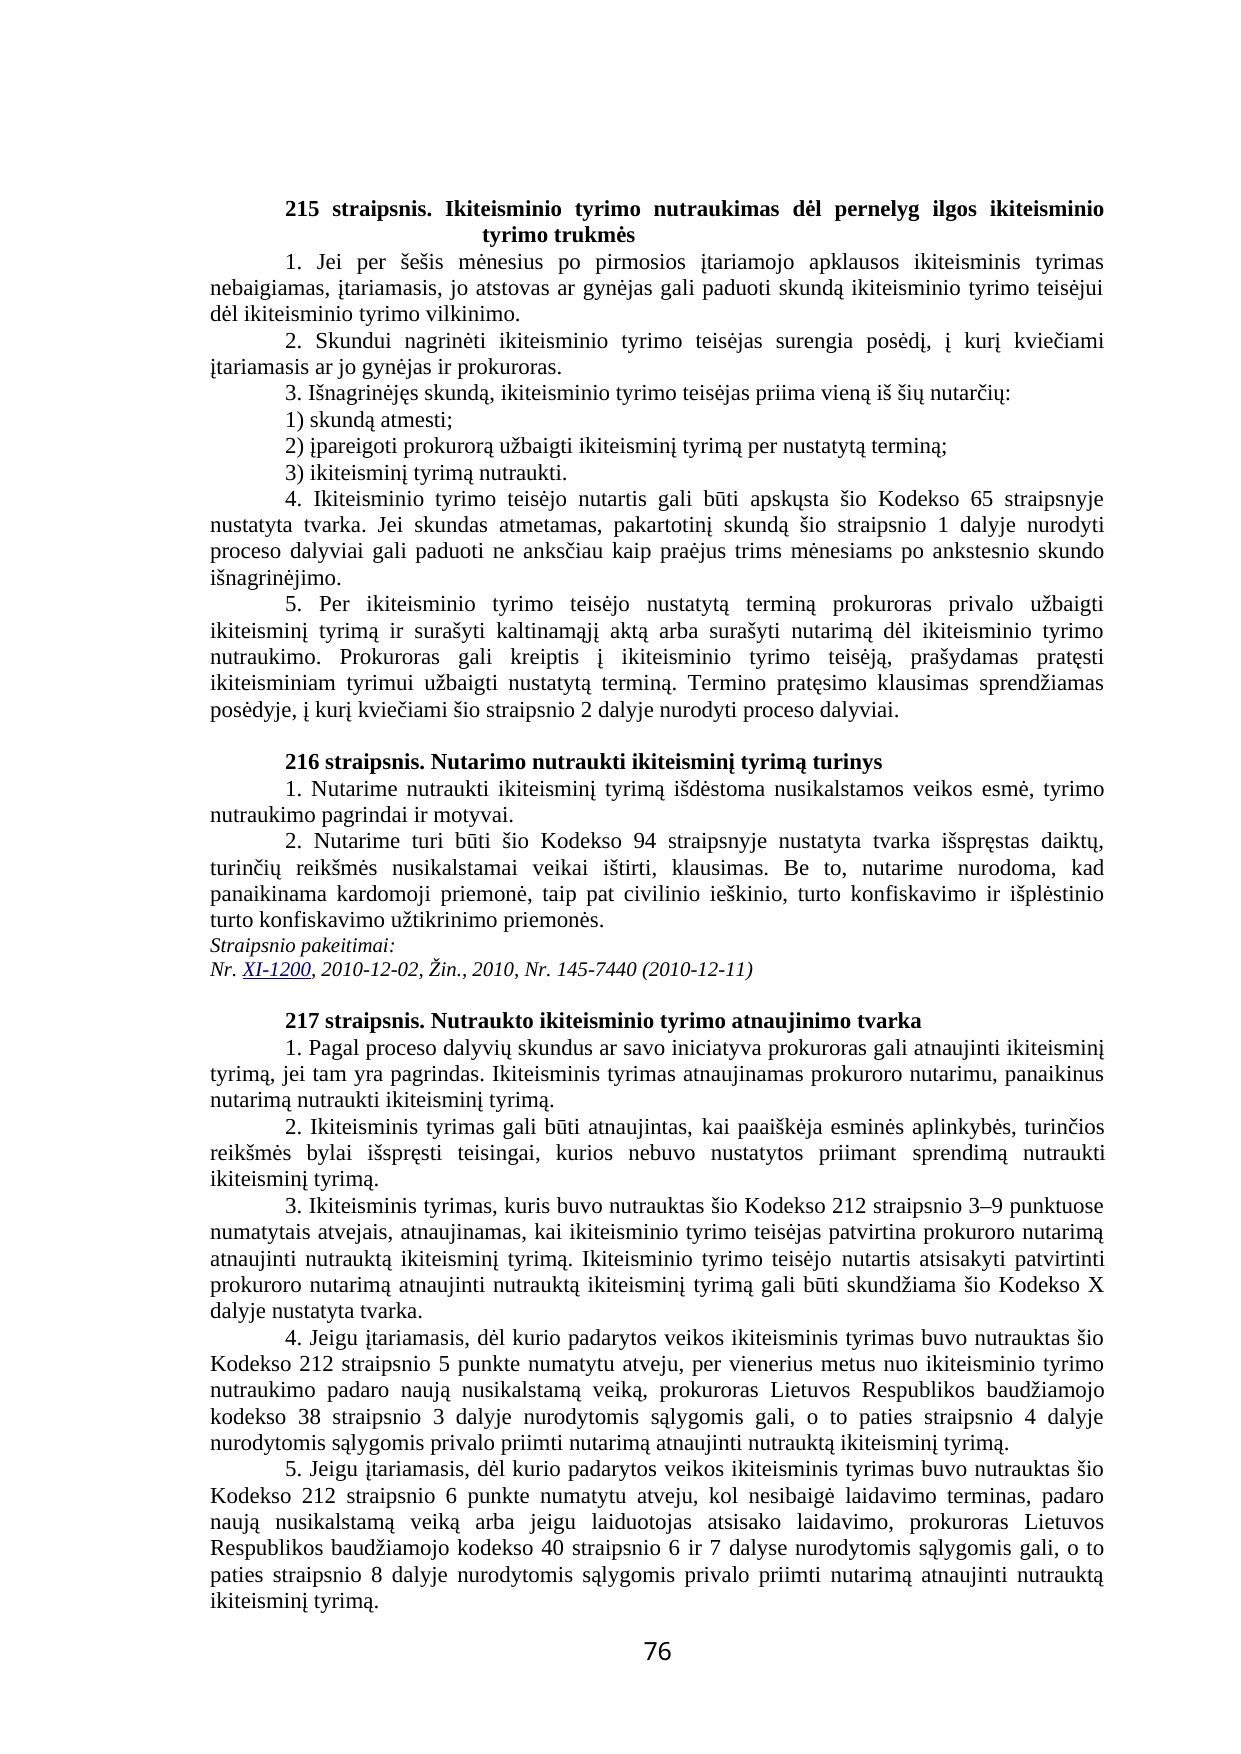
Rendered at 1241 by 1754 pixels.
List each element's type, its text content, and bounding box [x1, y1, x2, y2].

text 217 straipsnis. Nutraukto ikiteisminio tyrimo atnaujinimo tvarka [210, 1007, 1106, 1034]
text 1. Jei per šešis mėnesius po pirmosios įtariamojo apklausos ikiteisminis tyrimas nebaigiamas, įtariamasis, jo atstovas ar gynėjas gali paduoti skundą ikiteisminio tyrimo teisėjui dėl ikiteisminio tyrimo vilkinimo. [210, 248, 1106, 327]
text 4. Jeigu įtariamasis, dėl kurio padarytos veikos ikiteisminis tyrimas buvo nutrauktas šio Kodekso 212 straipsnio 5 punkte numatytu atveju, per vienerius metus nuo ikiteisminio tyrimo nutraukimo padaro naują nusikalstamą veiką, prokuroras Lietuvos Respublikos baudžiamojo kodekso 38 straipsnio 3 dalyje nurodytomis sąlygomis gali, o to paties straipsnio 4 dalyje nurodytomis sąlygomis privalo priimti nutarimą atnaujinti nutrauktą ikiteisminį tyrimą. [210, 1324, 1106, 1455]
text 2. Skundui nagrinėti ikiteisminio tyrimo teisėjas surengia posėdį, į kurį kviečiami įtariamasis ar jo gynėjas ir prokuroras. [210, 327, 1106, 379]
text 3) ikiteisminį tyrimą nutraukti. [210, 458, 1106, 485]
text 2. Nutarime turi būti šio Kodekso 94 straipsnyje nustatyta tvarka išspręstas daiktų, turinčių reikšmės nusikalstamai veikai ištirti, klausimas. Be to, nutarime nurodoma, kad panaikinama kardomoji priemonė, taip pat civilinio ieškinio, turto konfiskavimo ir išplėstinio turto konfiskavimo užtikrinimo priemonės. [210, 827, 1106, 933]
text 3. Išnagrinėjęs skundą, ikiteisminio tyrimo teisėjas priima vieną iš šių nutarčių: [210, 379, 1106, 406]
text 5. Jeigu įtariamasis, dėl kurio padarytos veikos ikiteisminis tyrimas buvo nutrauktas šio Kodekso 212 straipsnio 6 punkte numatytu atveju, kol nesibaigė laidavimo terminas, padaro naują nusikalstamą veiką arba jeigu laiduotojas atsisako laidavimo, prokuroras Lietuvos Respublikos baudžiamojo kodekso 40 straipsnio 6 ir 7 dalyse nurodytomis sąlygomis gali, o to paties straipsnio 8 dalyje nurodytomis sąlygomis privalo priimti nutarimą atnaujinti nutrauktą ikiteisminį tyrimą. [210, 1455, 1106, 1613]
text 216 straipsnis. Nutarimo nutraukti ikiteisminį tyrimą turinys [210, 748, 1106, 775]
text 5. Per ikiteisminio tyrimo teisėjo nustatytą terminą prokuroras privalo užbaigti ikiteisminį tyrimą ir surašyti kaltinamąjį aktą arba surašyti nutarimą dėl ikiteisminio tyrimo nutraukimo. Prokuroras gali kreiptis į ikiteisminio tyrimo teisėją, prašydamas pratęsti ikiteisminiam tyrimui užbaigti nustatytą terminą. Termino pratęsimo klausimas sprendžiamas posėdyje, į kurį kviečiami šio straipsnio 2 dalyje nurodyti proceso dalyviai. [210, 590, 1106, 722]
text Nr. XI-1200, 2010-12-02, Žin., 2010, Nr. 145-7440 (2010-12-11) [210, 957, 1106, 981]
text 1. Nutarime nutraukti ikiteisminį tyrimą išdėstoma nusikalstamos veikos esmė, tyrimo nutraukimo pagrindai ir motyvai. [210, 775, 1106, 827]
text 3. Ikiteisminis tyrimas, kuris buvo nutrauktas šio Kodekso 212 straipsnio 3–9 punktuose numatytais atvejais, atnaujinamas, kai ikiteisminio tyrimo teisėjas patvirtina prokuroro nutarimą atnaujinti nutrauktą ikiteisminį tyrimą. Ikiteisminio tyrimo teisėjo nutartis atsisakyti patvirtinti prokuroro nutarimą atnaujinti nutrauktą ikiteisminį tyrimą gali būti skundžiama šio Kodekso X dalyje nustatyta tvarka. [210, 1192, 1106, 1324]
text 4. Ikiteisminio tyrimo teisėjo nutartis gali būti apskųsta šio Kodekso 65 straipsnyje nustatyta tvarka. Jei skundas atmetamas, pakartotinį skundą šio straipsnio 1 dalyje nurodyti proceso dalyviai gali paduoti ne anksčiau kaip praėjus trims mėnesiams po ankstesnio skundo išnagrinėjimo. [210, 485, 1106, 590]
text 215 straipsnis. Ikiteisminio tyrimo nutraukimas dėl pernelyg ilgos ikiteisminio tyrimo trukmės [285, 195, 1106, 248]
text 1. Pagal proceso dalyvių skundus ar savo iniciatyva prokuroras gali atnaujinti ikiteisminį tyrimą, jei tam yra pagrindas. Ikiteisminis tyrimas atnaujinamas prokuroro nutarimu, panaikinus nutarimą nutraukti ikiteisminį tyrimą. [210, 1034, 1106, 1113]
text 2. Ikiteisminis tyrimas gali būti atnaujintas, kai paaiškėja esminės aplinkybės, turinčios reikšmės bylai išspręsti teisingai, kurios nebuvo nustatytos priimant sprendimą nutraukti ikiteisminį tyrimą. [210, 1113, 1106, 1192]
text 2) įpareigoti prokurorą užbaigti ikiteisminį tyrimą per nustatytą terminą; [210, 432, 1106, 458]
text 1) skundą atmesti; [210, 406, 1106, 432]
text Straipsnio pakeitimai: [210, 933, 1106, 957]
